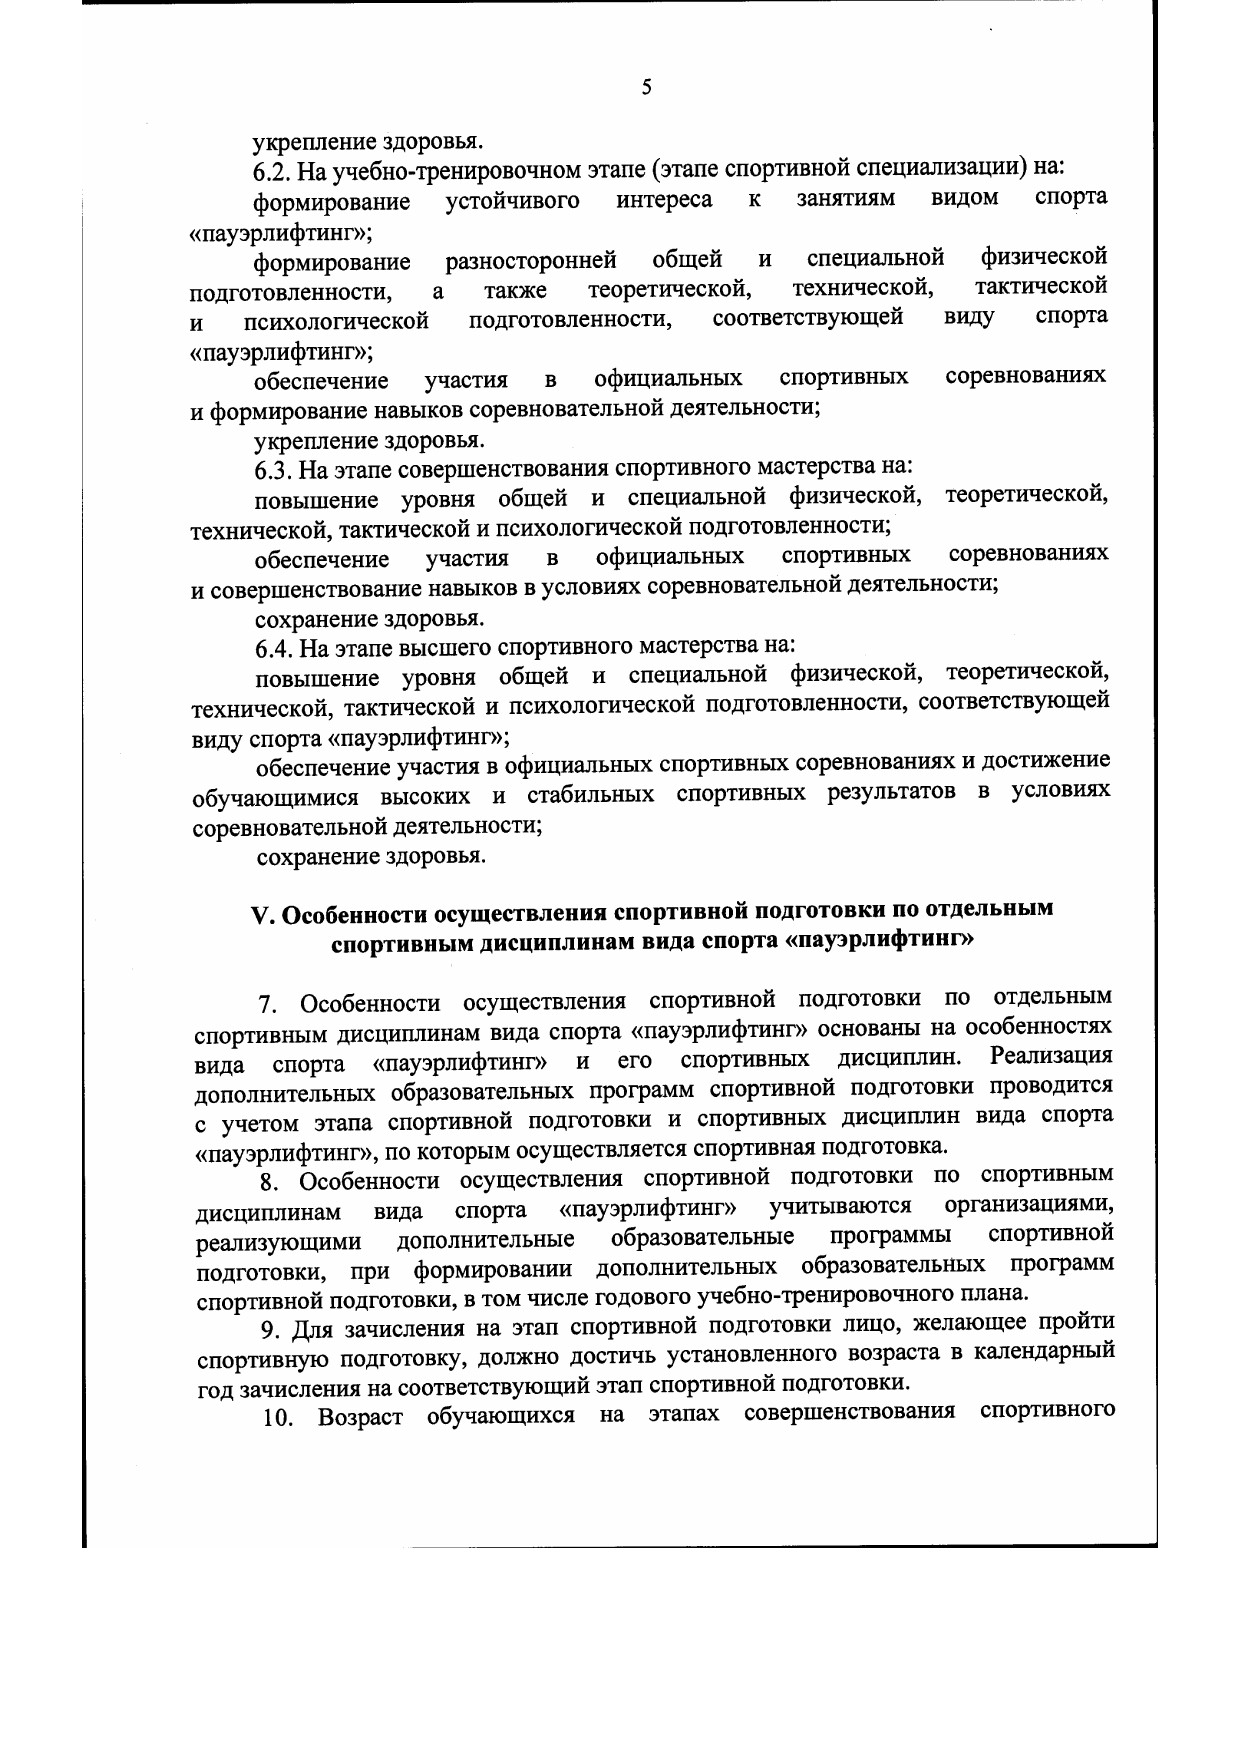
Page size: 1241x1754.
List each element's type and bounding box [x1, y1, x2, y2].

picture [82, 0, 1158, 1548]
